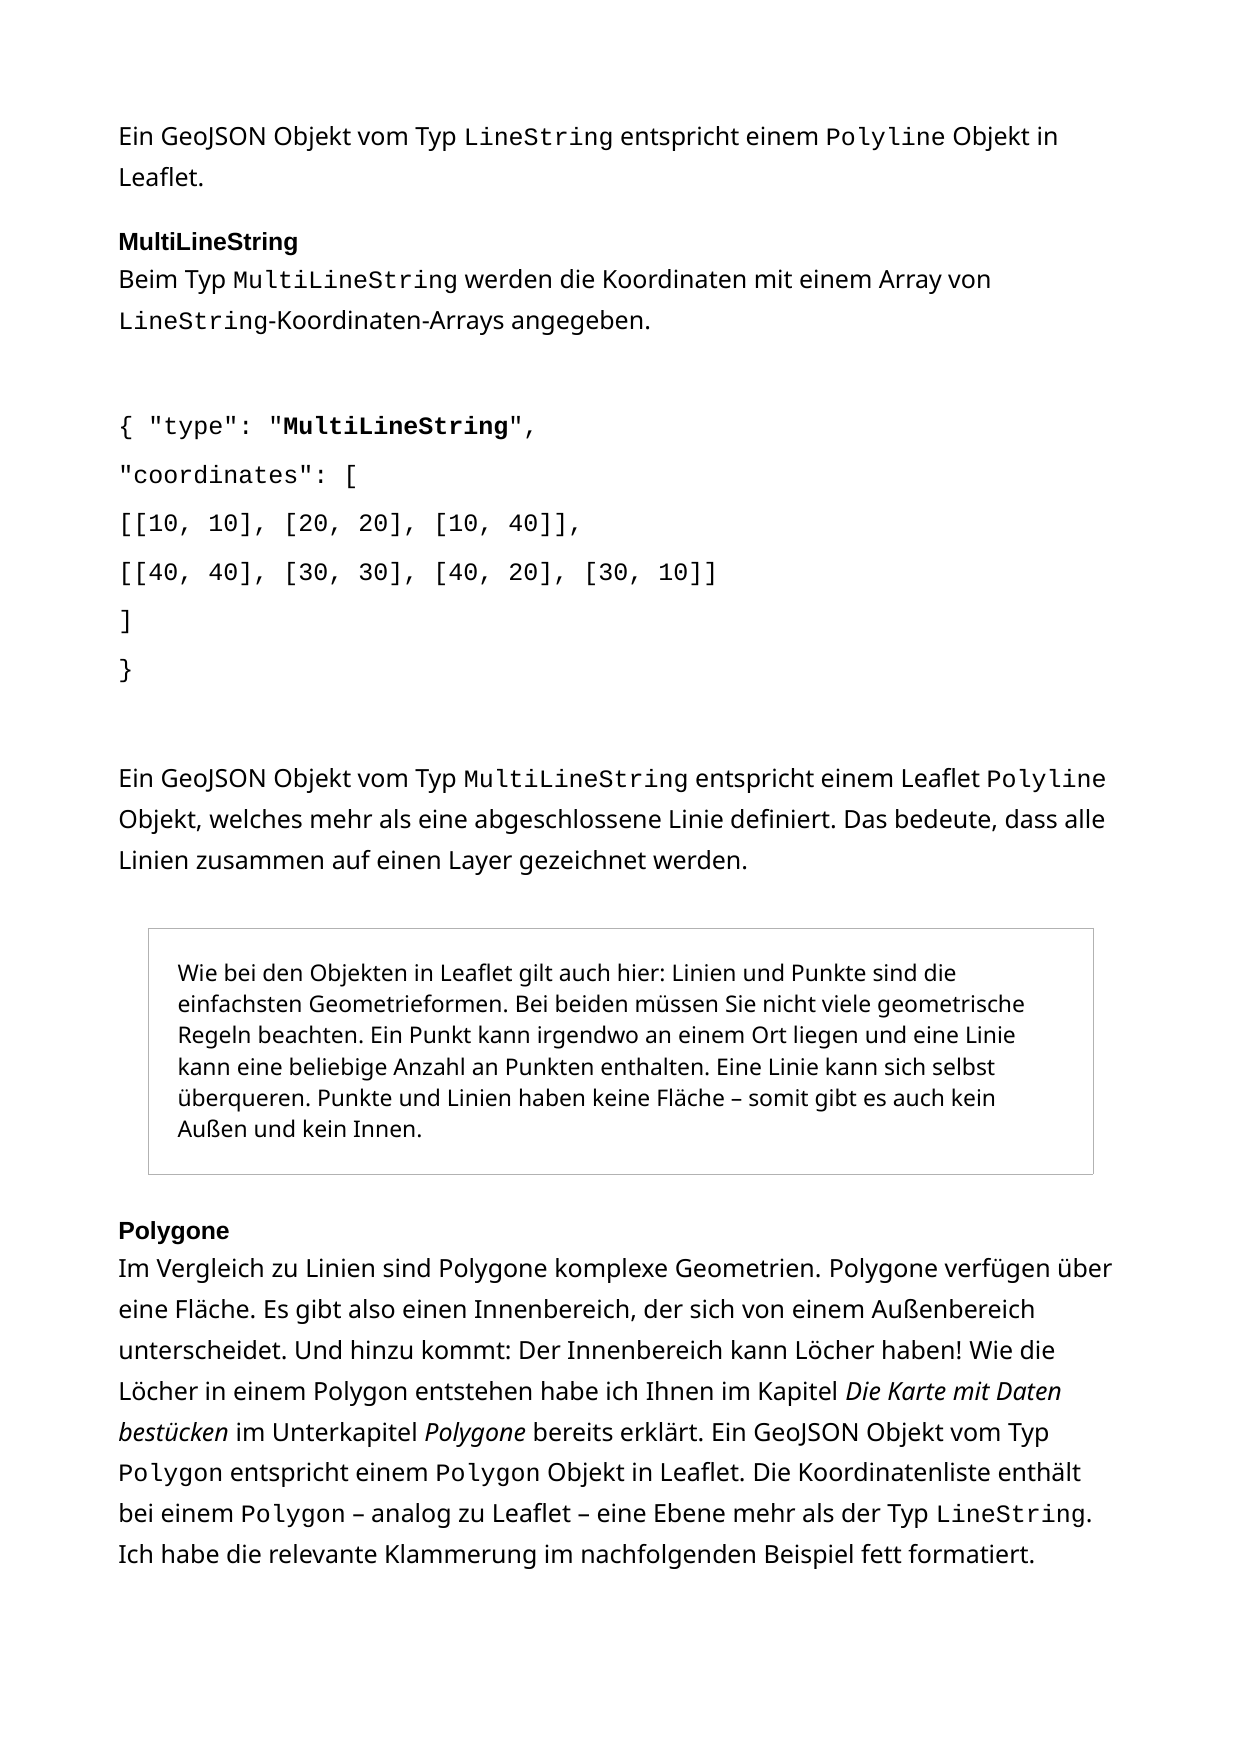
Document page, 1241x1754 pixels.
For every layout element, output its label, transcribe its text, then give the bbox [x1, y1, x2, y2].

text "coordinates": [ [118, 462, 1122, 491]
text Ein GeoJSON Objekt vom Typ MultiLineString entspricht einem Leaflet Polyline Objekt, welches mehr als eine abgeschlossene Linie definiert. Das bedeute, dass alle Linien zusammen auf einen Layer gezeichnet werden. [118, 761, 1122, 877]
text } [118, 657, 1122, 685]
text Beim Typ MultiLineString werden die Koordinaten mit einem Array von LineString-Koordinaten-Arrays angegeben. [118, 262, 1122, 337]
subtitle Polygone [118, 1216, 1122, 1244]
subtitle MultiLineString [118, 227, 1122, 256]
text { "type": "MultiLineString", [118, 414, 1122, 442]
text Wie bei den Objekten in Leaflet gilt auch hier: Linien und Punkte sind die einfachsten Geometrieformen. Bei beiden müssen Sie nicht viele geometrische Regeln beachten. Ein Punkt kann irgendwo an einem Ort liegen und eine Linie kann eine beliebige Anzahl an Punkten enthalten. Eine Linie kann sich selbst überqueren. Punkte und Linien haben keine Fläche – somit gibt es auch kein Außen und kein Innen. [149, 929, 1093, 1174]
text Im Vergleich zu Linien sind Polygone komplexe Geometrien. Polygone verfügen über eine Fläche. Es gibt also einen Innenbereich, der sich von einem Außenbereich unterscheidet. Und hinzu kommt: Der Innenbereich kann Löcher haben! Wie die Löcher in einem Polygon entstehen habe ich Ihnen im Kapitel Die Karte mit Daten bestücken im Unterkapitel Polygone bereits erklärt. Ein GeoJSON Objekt vom Typ Polygon entspricht einem Polygon Objekt in Leaflet. Die Koordinatenliste enthält bei einem Polygon – analog zu Leaflet – eine Ebene mehr als der Typ LineString. Ich habe die relevante Klammerung im nachfolgenden Beispiel fett formatiert. [118, 1251, 1122, 1571]
text [[40, 40], [30, 30], [40, 20], [30, 10]] [118, 559, 1122, 588]
text ] [118, 608, 1122, 636]
text Ein GeoJSON Objekt vom Typ LineString entspricht einem Polyline Objekt in Leaflet. [118, 118, 1122, 193]
text [[10, 10], [20, 20], [10, 40]], [118, 511, 1122, 539]
